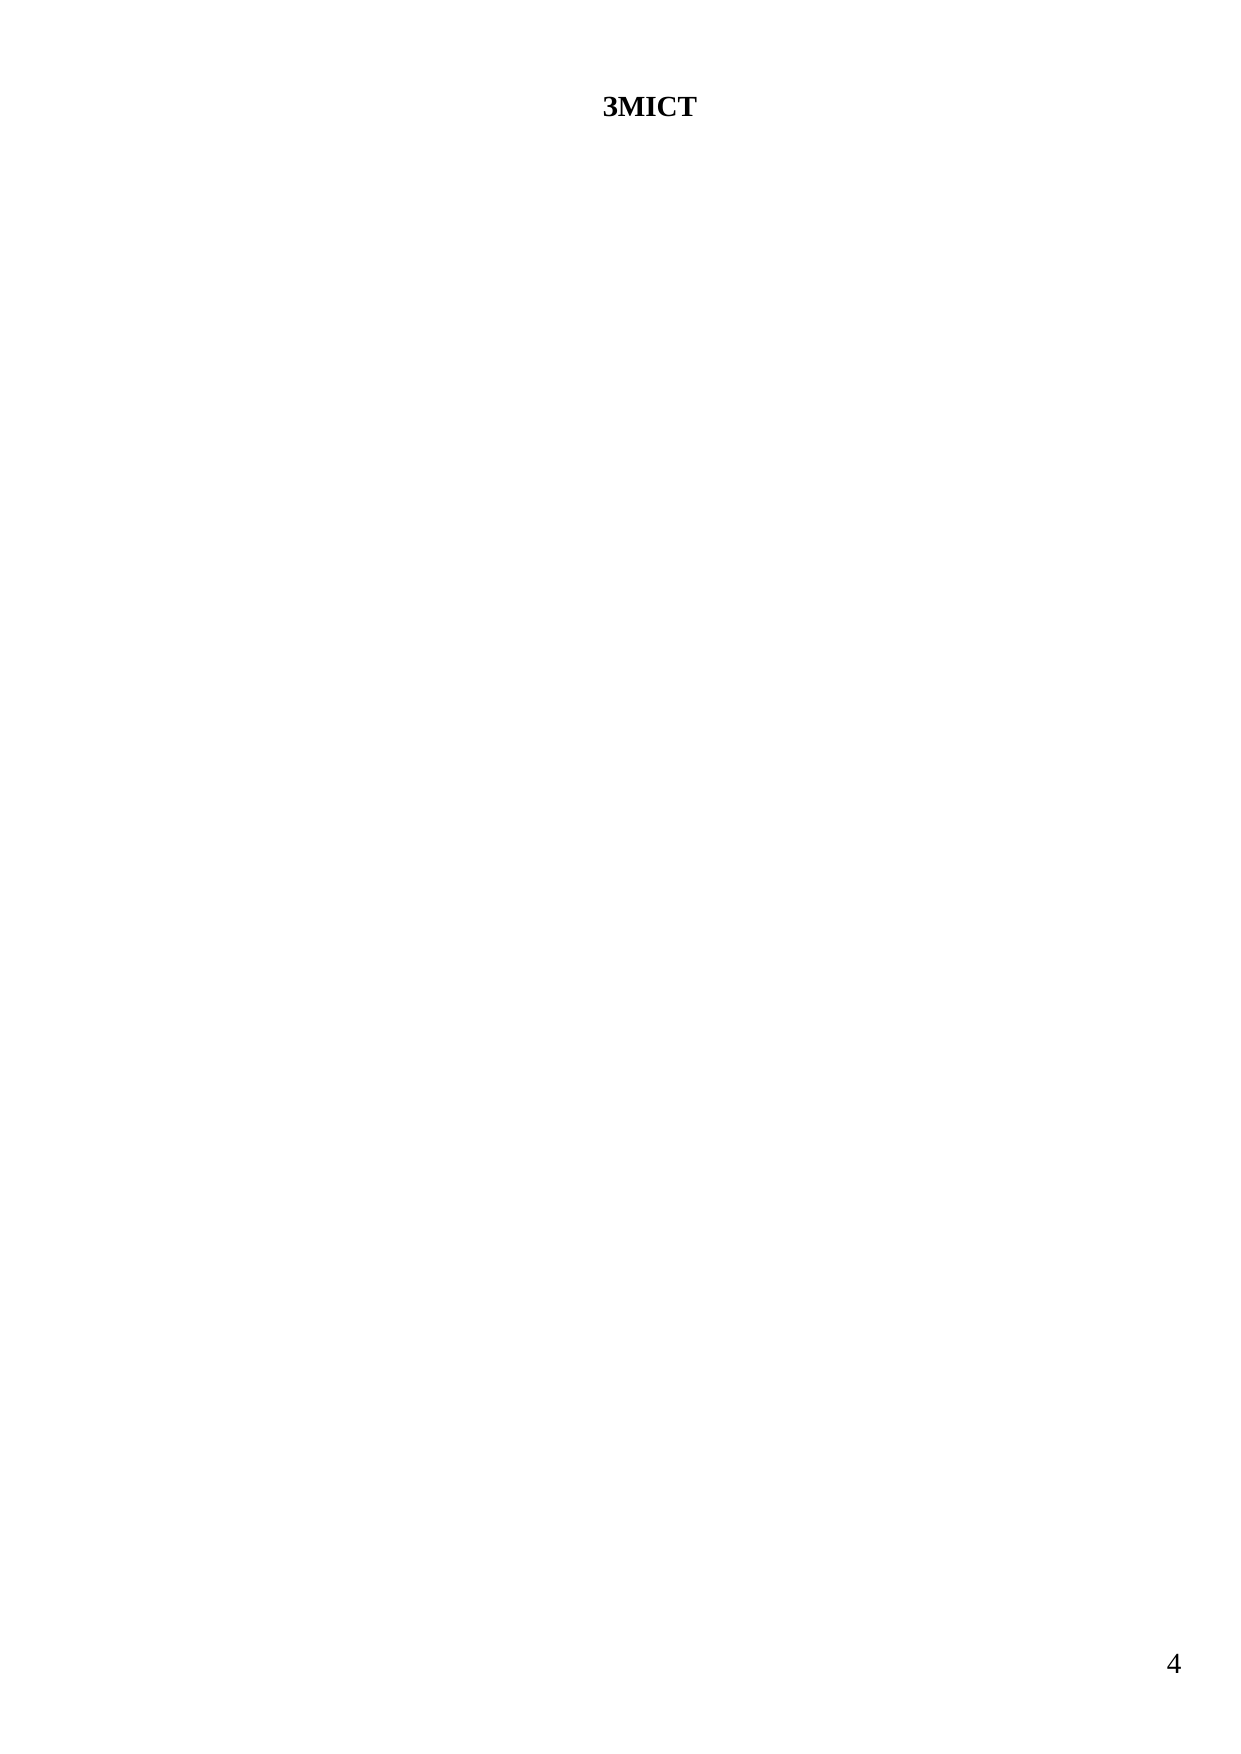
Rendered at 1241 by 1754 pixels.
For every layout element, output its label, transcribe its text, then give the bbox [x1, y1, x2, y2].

subtitle ЗМІСТ [118, 89, 1181, 122]
